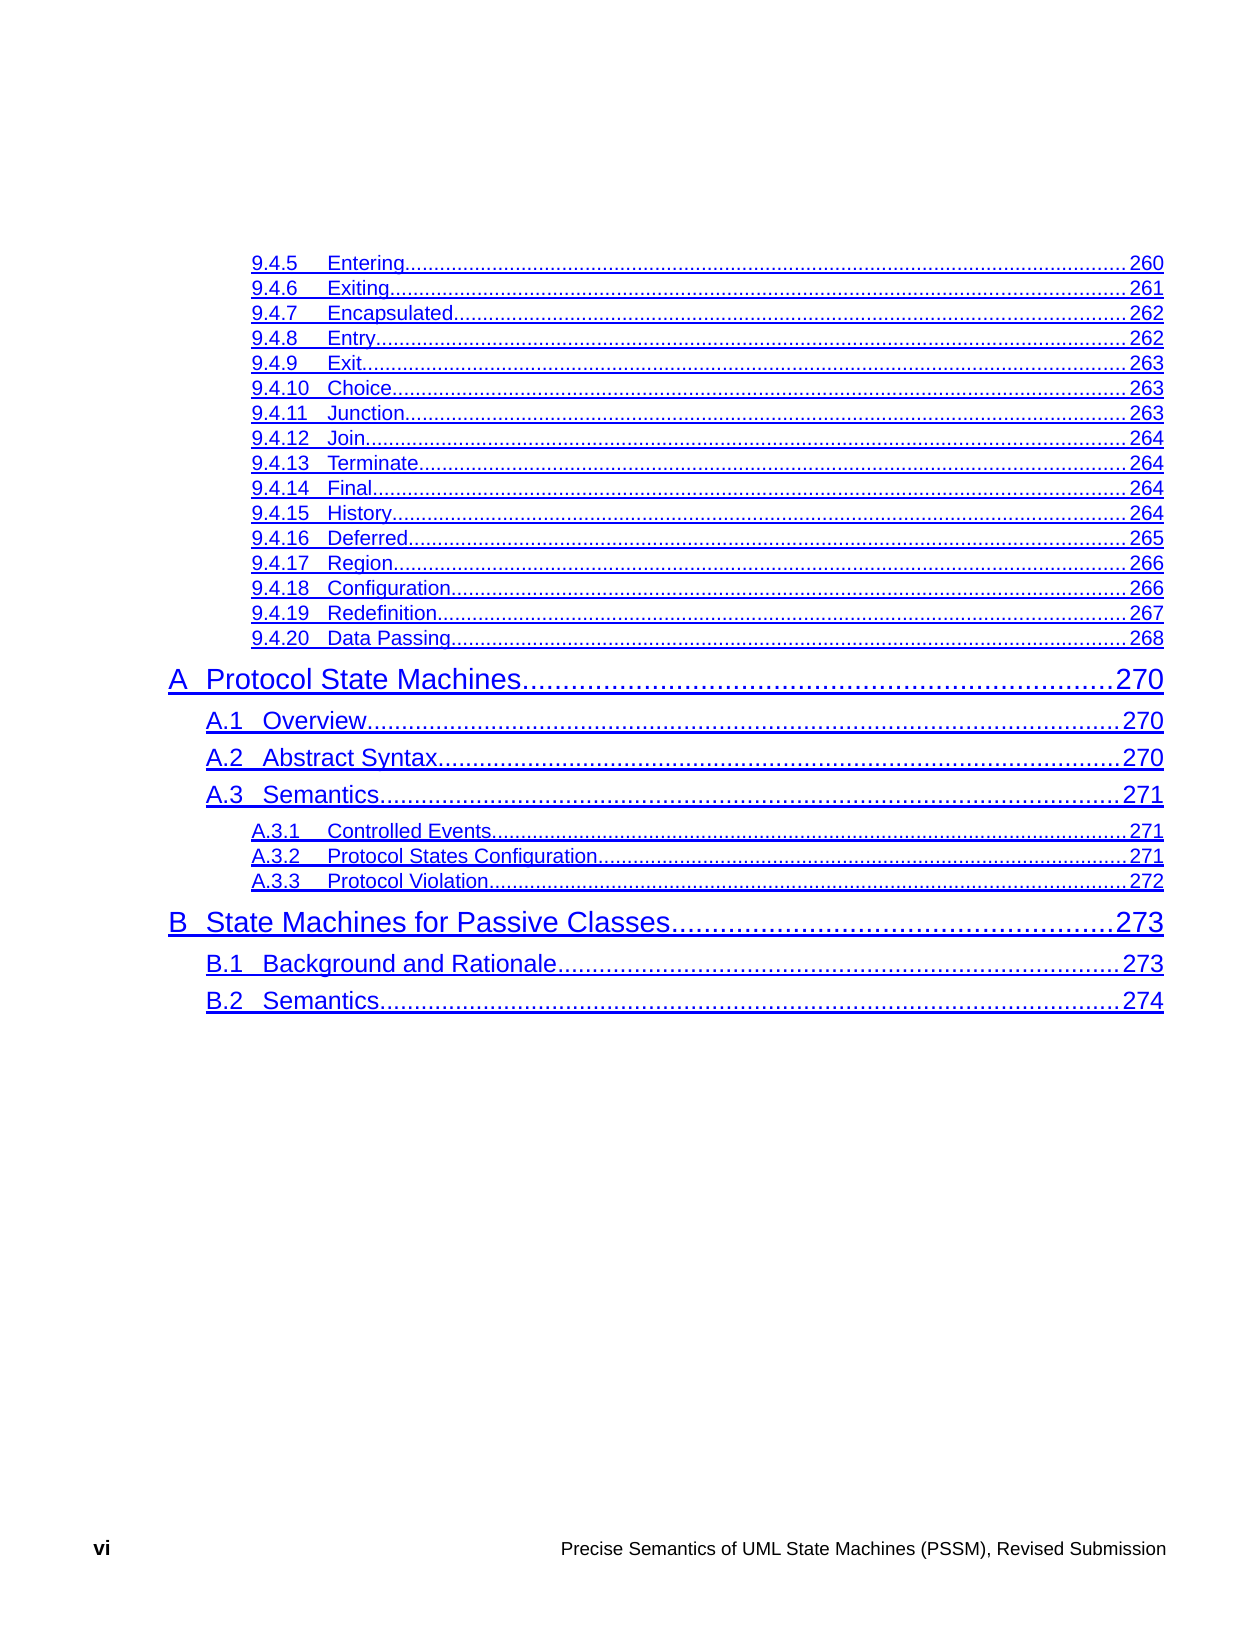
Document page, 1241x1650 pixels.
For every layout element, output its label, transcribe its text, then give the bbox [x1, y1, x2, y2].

text 9.4.15 History 264 [251, 500, 1164, 522]
text 9.4.14 Final 264 [251, 475, 1164, 497]
text A Protocol State Machines 270 [168, 660, 1164, 692]
text 9.4.7 Encapsulated 262 [251, 300, 1164, 322]
text 9.4.6 Exiting 261 [251, 275, 1164, 297]
text A.3.2 Protocol States Configuration 271 [251, 842, 1164, 864]
text 9.4.12 Join 264 [251, 425, 1164, 447]
text 9.4.9 Exit 263 [251, 350, 1164, 372]
text B.1 Background and Rationale 273 [206, 949, 1164, 974]
text 9.4.17 Region 266 [251, 550, 1164, 572]
text 9.4.20 Data Passing 268 [251, 625, 1164, 647]
text 9.4.8 Entry 262 [251, 325, 1164, 347]
text A.1 Overview 270 [206, 706, 1164, 731]
text 9.4.16 Deferred 265 [251, 525, 1164, 547]
text A.2 Abstract Syntax 270 [206, 743, 1164, 768]
text 9.4.10 Choice 263 [251, 375, 1164, 397]
text 9.4.18 Configuration 266 [251, 575, 1164, 597]
text 9.4.11 Junction 263 [251, 400, 1164, 422]
text B State Machines for Passive Classes 273 [168, 903, 1164, 934]
text 9.4.19 Redefinition 267 [251, 600, 1164, 622]
text 9.4.13 Terminate 264 [251, 450, 1164, 472]
text 9.4.5 Entering 260 [251, 250, 1164, 272]
text B.2 Semantics 274 [206, 986, 1164, 1011]
text A.3.3 Protocol Violation 272 [251, 867, 1164, 889]
text A.3.1 Controlled Events 271 [251, 817, 1164, 839]
text A.3 Semantics 271 [206, 780, 1164, 805]
